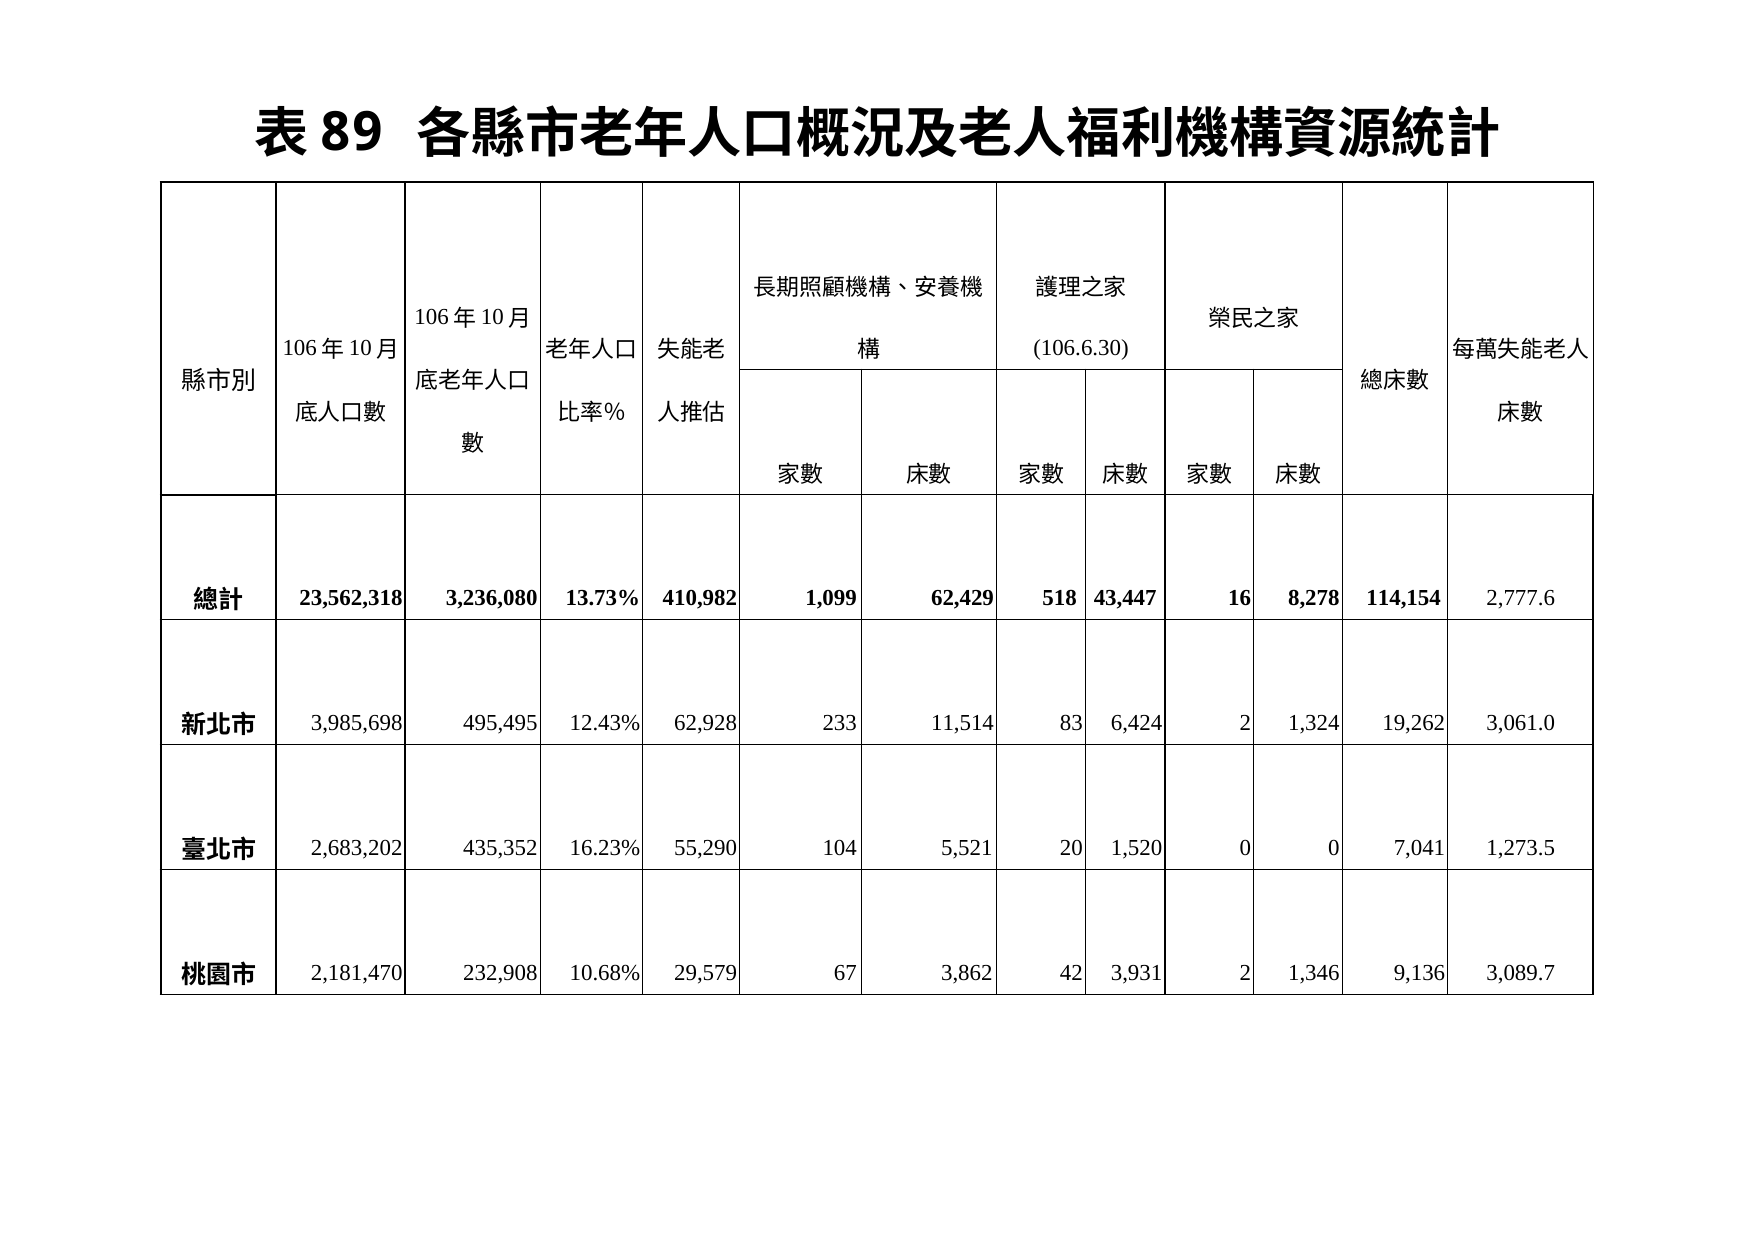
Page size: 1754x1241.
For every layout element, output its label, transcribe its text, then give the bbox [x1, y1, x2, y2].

table_cell 114,154 [1343, 495, 1447, 618]
table_cell 3,931 [1086, 870, 1164, 993]
table_cell 1,520 [1086, 745, 1164, 868]
table_cell 19,262 [1343, 620, 1447, 743]
table_header 106年10月底人口數 [277, 183, 404, 493]
table_cell 410,982 [643, 495, 739, 618]
table_cell 3,236,080 [406, 495, 540, 618]
table_cell 5,521 [862, 745, 996, 868]
table_cell 新北市 [162, 620, 275, 743]
table_cell 6,424 [1086, 620, 1164, 743]
table_cell 29,579 [643, 870, 739, 993]
table_cell 1,346 [1254, 870, 1342, 993]
table_cell 8,278 [1254, 495, 1342, 618]
subtitle 表89 各縣市老年人口概況及老人福利機構資源統計 [118, 56, 1636, 181]
table_cell 7,041 [1343, 745, 1447, 868]
table_cell 16 [1166, 495, 1253, 618]
table_cell 518 [997, 495, 1085, 618]
table_cell 3,089.7 [1448, 870, 1592, 993]
table_cell 0 [1166, 745, 1253, 868]
table_cell 233 [740, 620, 861, 743]
table_cell 3,862 [862, 870, 996, 993]
table_cell 床數 [1254, 370, 1342, 493]
table_cell 總計 [162, 496, 275, 618]
table_cell 2,683,202 [277, 745, 404, 868]
table_cell 43,447 [1086, 495, 1164, 618]
table_cell 62,429 [862, 495, 996, 618]
table_cell 12.43% [541, 620, 642, 743]
table_header 106年10月底老年人口數 [406, 183, 540, 493]
table_cell 62,928 [643, 620, 739, 743]
table_cell 家數 [1166, 370, 1253, 493]
table_header 護理之家 (106.6.30) [997, 183, 1164, 368]
table_cell 16.23% [541, 745, 642, 868]
table_cell 42 [997, 870, 1085, 993]
table_header 長期照顧機構、安養機構 [740, 183, 996, 368]
table_cell 2 [1166, 870, 1253, 993]
table_cell 23,562,318 [277, 495, 404, 618]
table_cell 9,136 [1343, 870, 1447, 993]
table_header 榮民之家 [1166, 183, 1342, 368]
table_cell 臺北市 [162, 745, 275, 868]
table_cell 10.68% [541, 870, 642, 993]
table_cell 3,985,698 [277, 620, 404, 743]
table_cell 495,495 [406, 620, 540, 743]
table_cell 3,061.0 [1448, 620, 1592, 743]
table_cell 床數 [862, 370, 996, 493]
table_cell 床數 [1086, 370, 1164, 493]
table_cell 232,908 [406, 870, 540, 993]
table_cell 家數 [997, 370, 1085, 493]
table_cell 2,181,470 [277, 870, 404, 993]
table_cell 家數 [740, 370, 861, 493]
table_cell 11,514 [862, 620, 996, 743]
table_cell 55,290 [643, 745, 739, 868]
table_cell 1,099 [740, 495, 861, 618]
table_header 失能老人推估 [643, 183, 739, 493]
table_cell 20 [997, 745, 1085, 868]
table_header 每萬失能老人床數 [1448, 183, 1593, 493]
table_cell 13.73% [541, 495, 642, 618]
table_cell 0 [1254, 745, 1342, 868]
table_header 老年人口比率％ [541, 183, 642, 493]
table_cell 104 [740, 745, 861, 868]
table_header 縣市別 [162, 183, 275, 493]
table_cell 1,324 [1254, 620, 1342, 743]
table_header 總床數 [1343, 183, 1447, 493]
table_cell 435,352 [406, 745, 540, 868]
table_cell 2,777.6 [1448, 495, 1592, 618]
table_cell 1,273.5 [1448, 745, 1592, 868]
table_cell 桃園市 [162, 870, 275, 993]
table_cell 83 [997, 620, 1085, 743]
table_cell 67 [740, 870, 861, 993]
table_cell 2 [1166, 620, 1253, 743]
